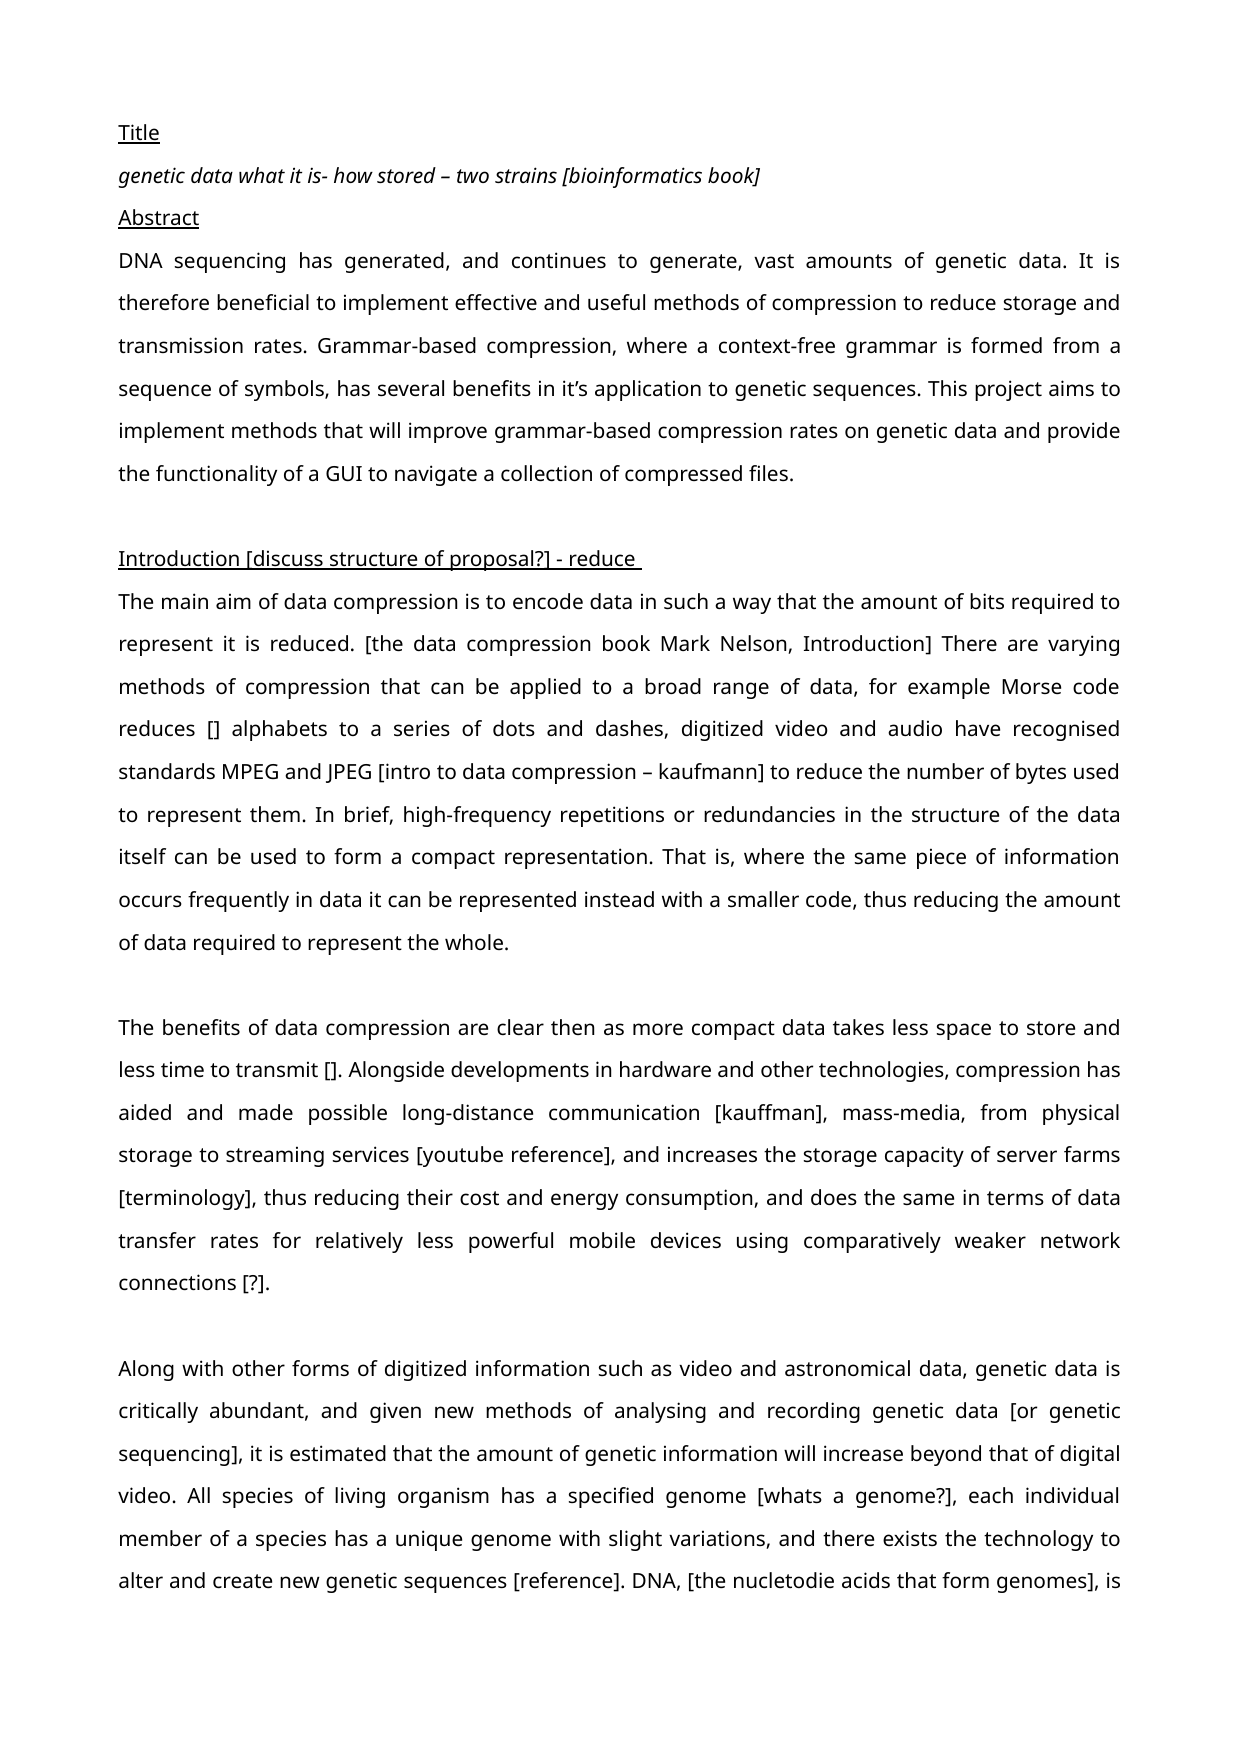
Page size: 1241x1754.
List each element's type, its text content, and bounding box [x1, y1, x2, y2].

text Abstract [118, 203, 1122, 232]
text Along with other forms of digitized information such as video and astronomical data, genetic data is critically abundant, and given new methods of analysing and recording genetic data [or genetic sequencing], it is estimated that the amount of genetic information will increase beyond that of digital video. All species of living organism has a specified genome [whats a genome?], each individual member of a species has a unique genome with slight variations, and there exists the technology to alter and create new genetic sequences [reference]. DNA, [the nucletodie acids that form genomes], is [118, 1354, 1122, 1595]
text The benefits of data compression are clear then as more compact data takes less space to store and less time to transmit []. Alongside developments in hardware and other technologies, compression has aided and made possible long-distance communication [kauffman], mass-media, from physical storage to streaming services [youtube reference], and increases the storage capacity of server farms [terminology], thus reducing their cost and energy consumption, and does the same in terms of data transfer rates for relatively less powerful mobile devices using comparatively weaker network connections [?]. [118, 1013, 1122, 1297]
text Introduction [discuss structure of proposal?] - reduce [118, 544, 1122, 573]
text DNA sequencing has generated, and continues to generate, vast amounts of genetic data. It is therefore beneficial to implement effective and useful methods of compression to reduce storage and transmission rates. Grammar-based compression, where a context-free grammar is formed from a sequence of symbols, has several benefits in it’s application to genetic sequences. This project aims to implement methods that will improve grammar-based compression rates on genetic data and provide the functionality of a GUI to navigate a collection of compressed files. [118, 246, 1122, 487]
text The main aim of data compression is to encode data in such a way that the amount of bits required to represent it is reduced. [the data compression book Mark Nelson, Introduction] There are varying methods of compression that can be applied to a broad range of data, for example Morse code reduces [] alphabets to a series of dots and dashes, digitized video and audio have recognised standards MPEG and JPEG [intro to data compression – kaufmann] to reduce the number of bytes used to represent them. In brief, high-frequency repetitions or redundancies in the structure of the data itself can be used to form a compact representation. That is, where the same piece of information occurs frequently in data it can be represented instead with a smaller code, thus reducing the amount of data required to represent the whole. [118, 587, 1122, 956]
text Title [118, 118, 1122, 147]
text genetic data what it is- how stored – two strains [bioinformatics book] [118, 161, 1122, 189]
